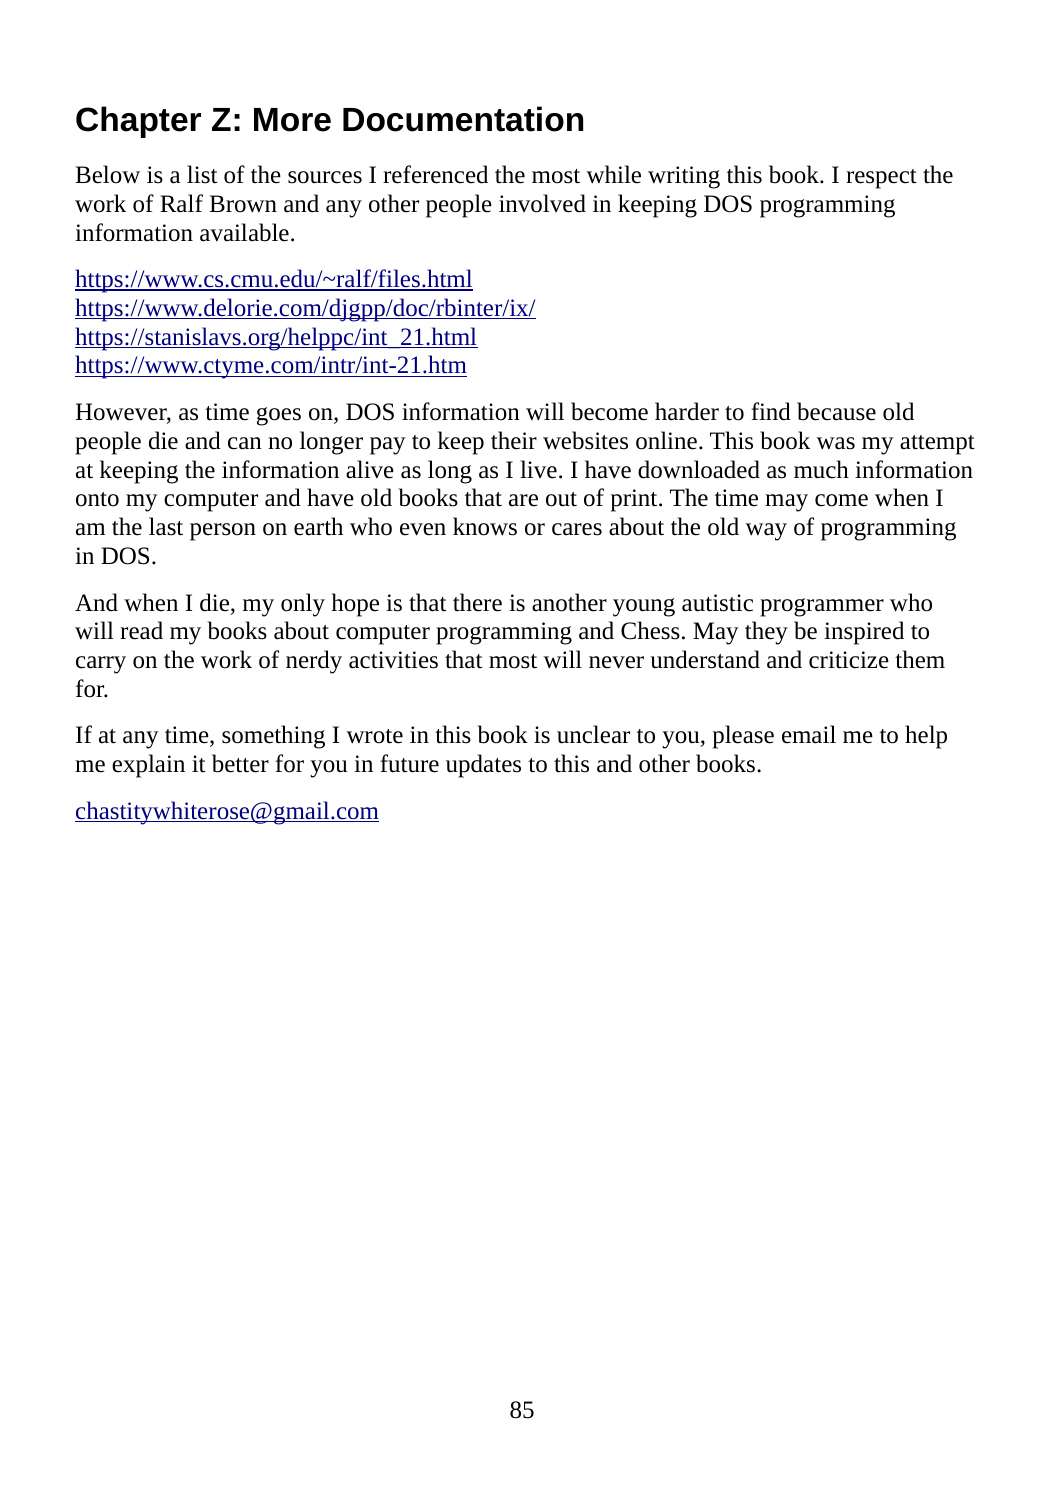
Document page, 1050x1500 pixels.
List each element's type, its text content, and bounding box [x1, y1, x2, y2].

subtitle Chapter Z: More Documentation [75, 100, 975, 139]
text chastitywhiterose@gmail.com [75, 796, 975, 825]
text However, as time goes on, DOS information will become harder to find because old people die and can no longer pay to keep their websites online. This book was my attempt at keeping the information alive as long as I live. I have downloaded as much information onto my computer and have old books that are out of print. The time may come when I am the last person on earth who even knows or cares about the old way of programming in DOS. [75, 397, 975, 570]
text Below is a list of the sources I referenced the most while writing this book. I respect the work of Ralf Brown and any other people involved in keeping DOS programming information available. [75, 160, 975, 246]
text And when I die, my only hope is that there is another young autistic programmer who will read my books about computer programming and Chess. May they be inspired to carry on the work of nerdy activities that most will never understand and criticize them for. [75, 588, 975, 703]
text https://www.cs.cmu.edu/~ralf/files.html https://www.delorie.com/djgpp/doc/rbinter/ix/ https://stanislavs.org/helppc/int_21.html https://www.ctyme.com/intr/int-21.htm [75, 264, 975, 379]
text If at any time, something I wrote in this book is unclear to you, please email me to help me explain it better for you in future updates to this and other books. [75, 721, 975, 778]
